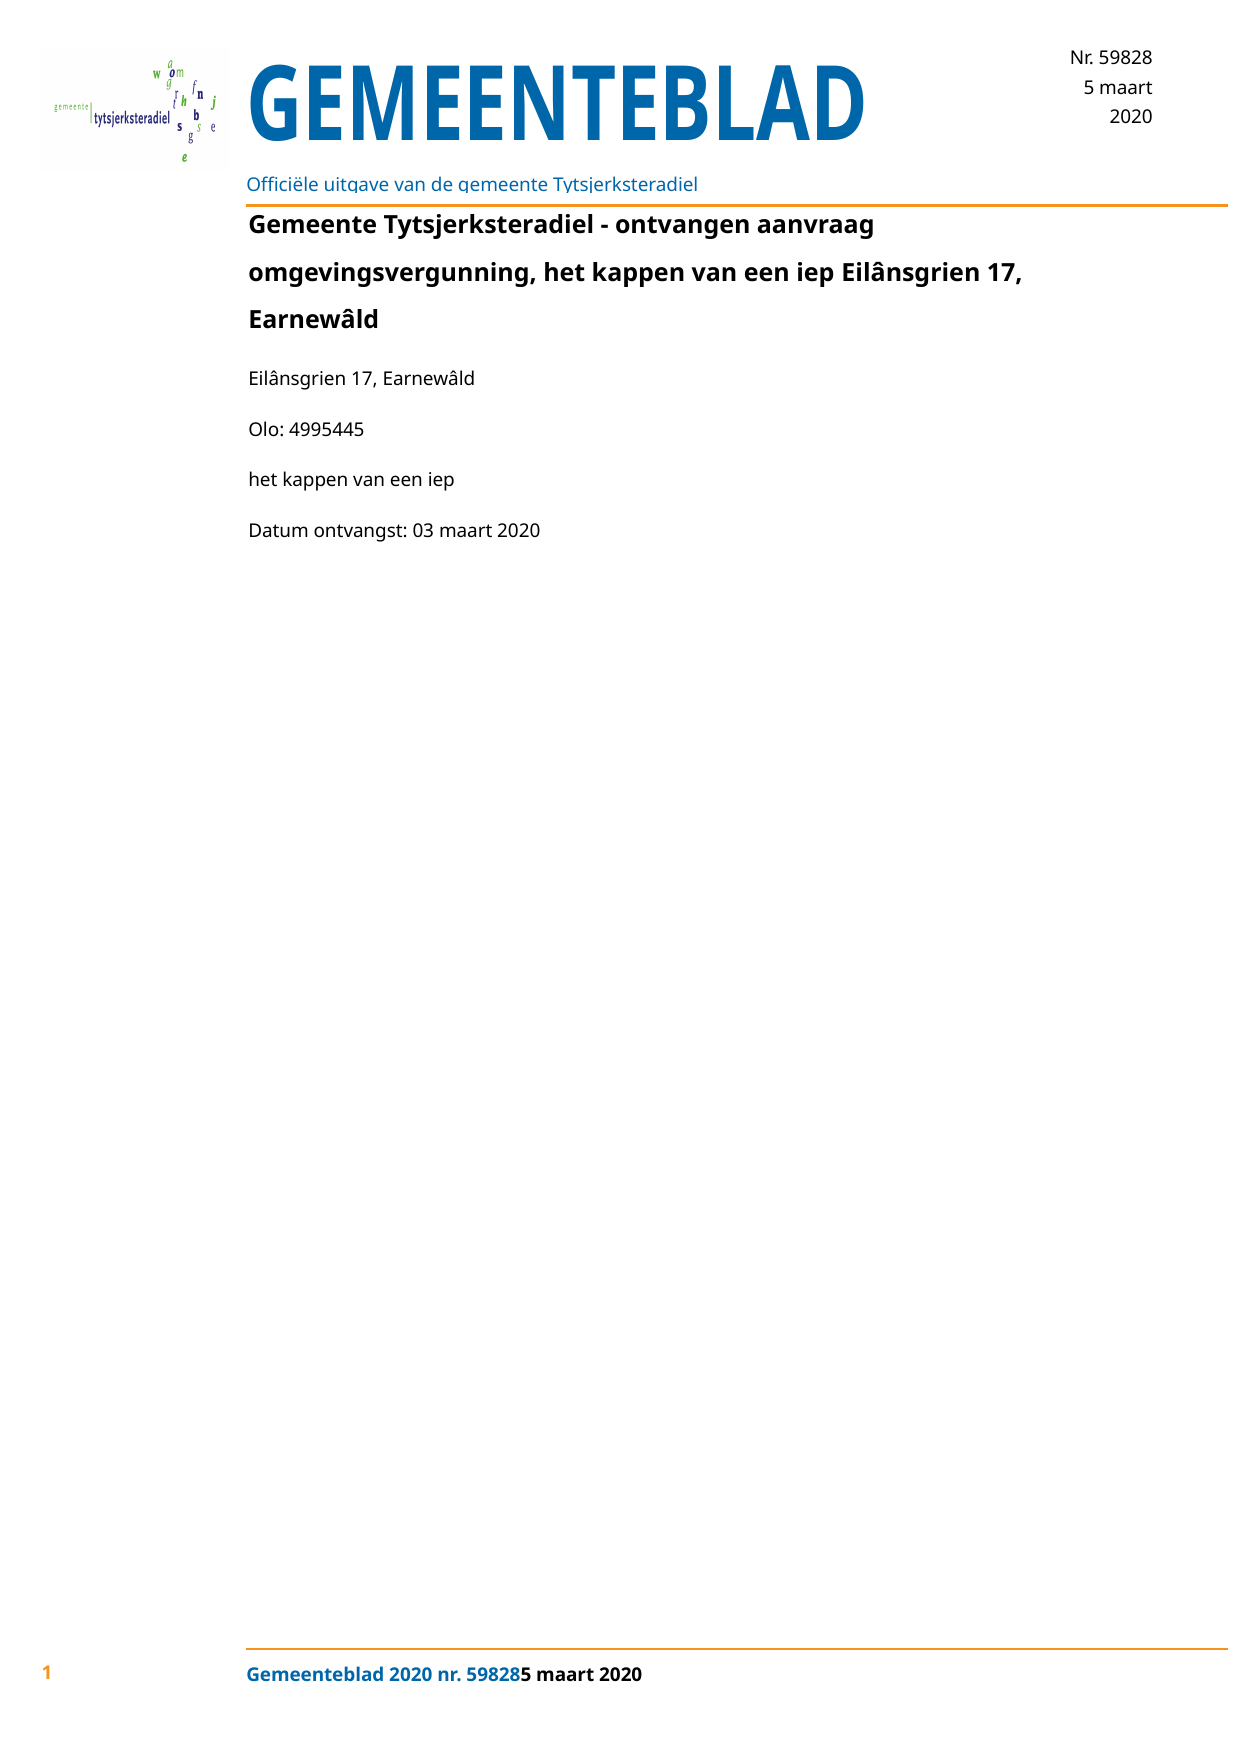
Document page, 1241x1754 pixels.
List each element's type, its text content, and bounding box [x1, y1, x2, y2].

text Gemeente Tytsjerksteradiel - ontvangen aanvraag omgevingsvergunning, het kappen van een iep Eilânsgrien 17, Earnewâld [248, 207, 1152, 336]
text Olo: 4995445 [248, 416, 1152, 442]
picture [41, 47, 231, 172]
text Datum ontvangst: 03 maart 2020 [248, 517, 1152, 542]
text het kappen van een iep [248, 466, 1152, 492]
text Eilânsgrien 17, Earnewâld [248, 366, 1152, 391]
